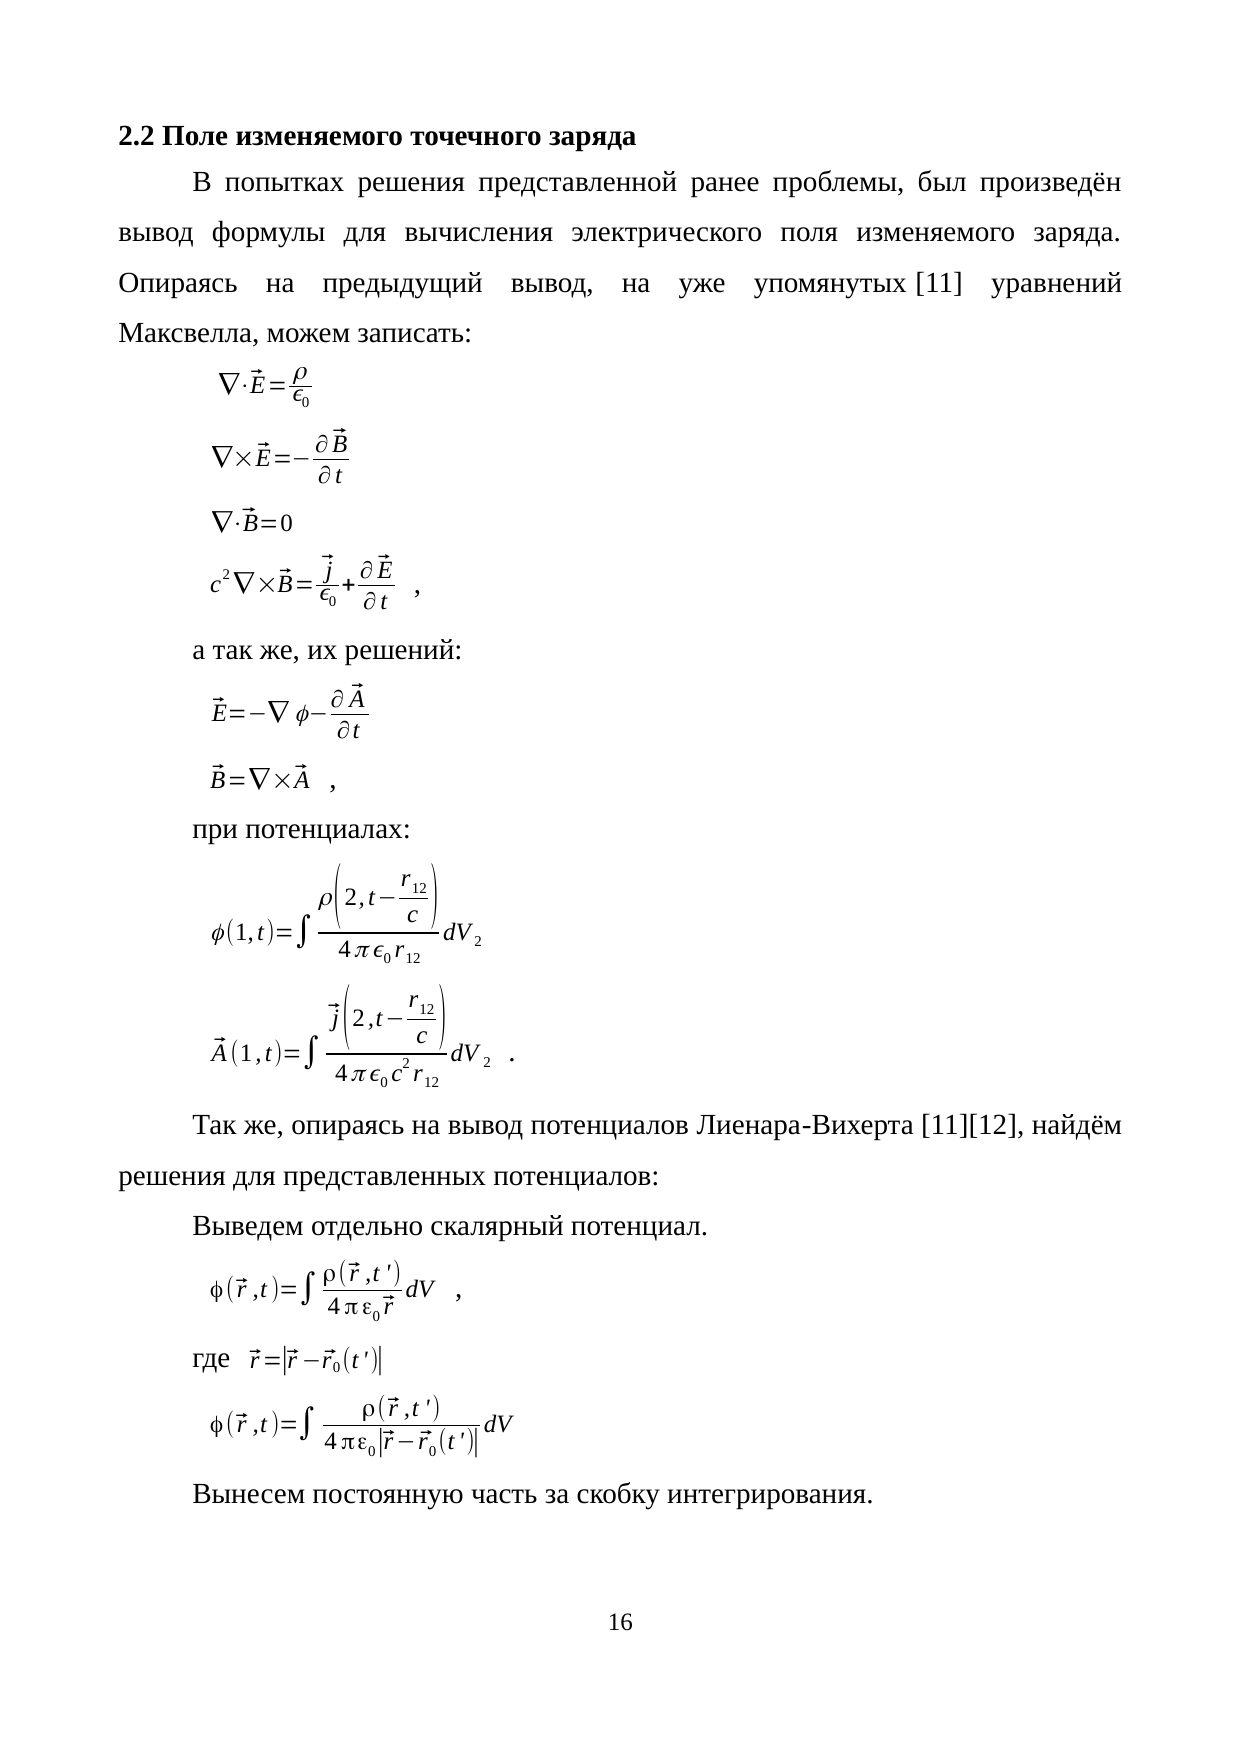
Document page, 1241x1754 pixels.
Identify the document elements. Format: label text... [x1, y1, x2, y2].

text при потенциалах: [118, 812, 1122, 845]
text а так же, их решений: [118, 632, 1122, 666]
text Так же, опираясь на вывод потенциалов Лиенара‑Вихерта [11][12], найдём решения для представленных потенциалов: [118, 1107, 1122, 1191]
text , [118, 1258, 1122, 1323]
text В попытках решения представленной ранее проблемы, был произведён вывод формулы для вычисления электрического поля изменяемого заряда. Опираясь на предыдущий вывод, на уже упомянутых [11] уравнений Максвелла, можем записать: [118, 164, 1122, 349]
text где [118, 1340, 1122, 1377]
text , [118, 553, 1122, 615]
text Выведем отдельно скалярный потенциал. [118, 1208, 1122, 1242]
text , [118, 761, 1122, 795]
text . [118, 983, 1122, 1091]
text Вынесем постоянную часть за скобку интегрирования. [118, 1476, 1122, 1509]
subtitle 2.2 Поле изменяемого точечного заряда [118, 118, 1122, 152]
